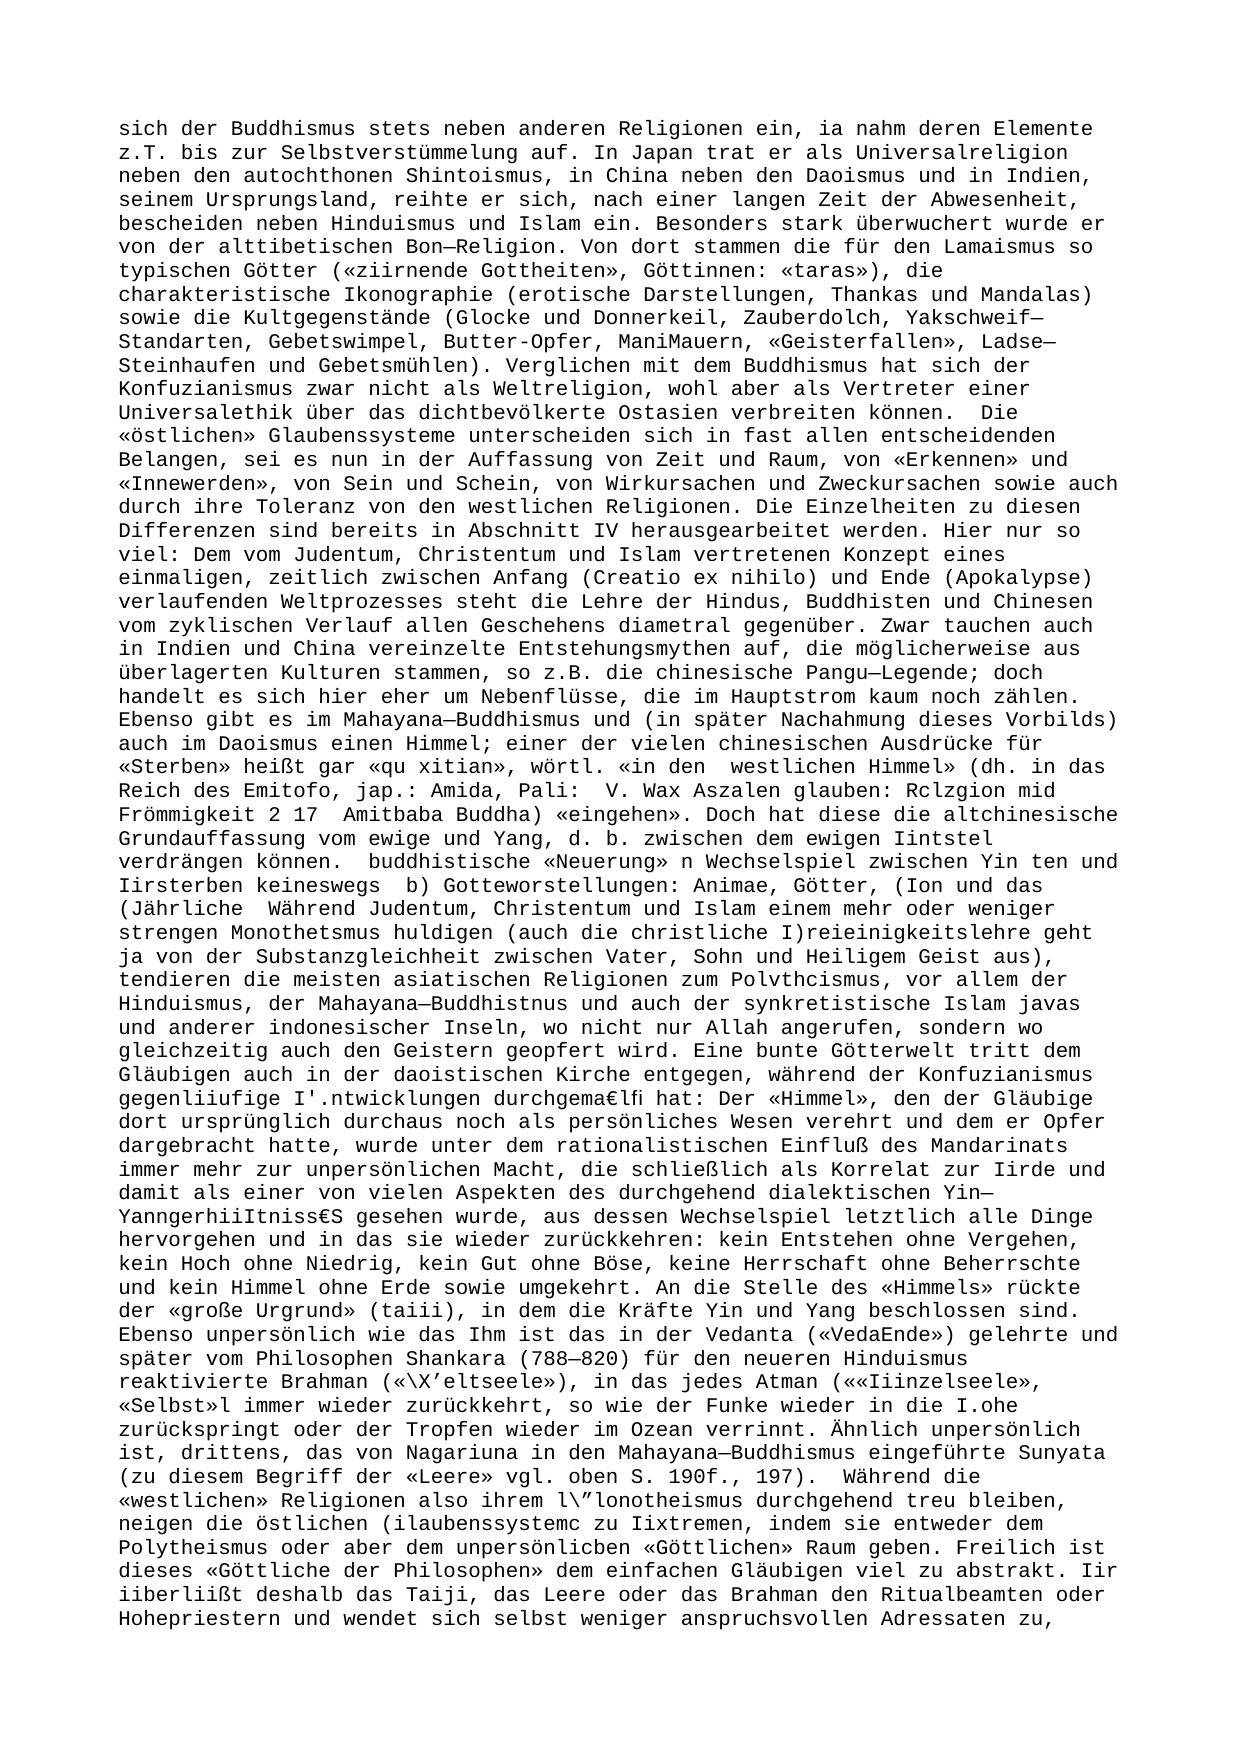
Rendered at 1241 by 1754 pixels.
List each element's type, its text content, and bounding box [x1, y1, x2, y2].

text sich der Buddhismus stets neben anderen Religionen ein, ia nahm deren Elemente z.T. bis zur Selbstverstümmelung auf. In Japan trat er als Universalreligion neben den autochthonen Shintoismus, in China neben den Daoismus und in Indien, seinem Ursprungsland, reihte er sich, nach einer langen Zeit der Abwesenheit, bescheiden neben Hinduismus und Islam ein. Besonders stark überwuchert wurde er von der alttibetischen Bon—Religion. Von dort stammen die für den Lamaismus so typischen Götter («ziirnende Gottheiten», Göttinnen: «taras»), die charakteristische Ikonographie (erotische Darstellungen, Thankas und Mandalas) sowie die Kultgegenstände (Glocke und Donnerkeil, Zauberdolch, Yakschweif—Standarten, Gebetswimpel, Butter-Opfer, ManiMauern, «Geisterfallen», Ladse—Steinhaufen und Gebetsmühlen). Verglichen mit dem Buddhismus hat sich der Konfuzianismus zwar nicht als Weltreligion, wohl aber als Vertreter einer Universalethik über das dichtbevölkerte Ostasien verbreiten können. Die «östlichen» Glaubenssysteme unterscheiden sich in fast allen entscheidenden Belangen, sei es nun in der Auffassung von Zeit und Raum, von «Erkennen» und «Innewerden», von Sein und Schein, von Wirkursachen und Zweckursachen sowie auch durch ihre Toleranz von den westlichen Religionen. Die Einzelheiten zu diesen Differenzen sind bereits in Abschnitt IV herausgearbeitet werden. Hier nur so viel: Dem vom Judentum, Christentum und Islam vertretenen Konzept eines einmaligen, zeitlich zwischen Anfang (Creatio ex nihilo) und Ende (Apokalypse) verlaufenden Weltprozesses steht die Lehre der Hindus, Buddhisten und Chinesen vom zyklischen Verlauf allen Geschehens diametral gegenüber. Zwar tauchen auch in Indien und China vereinzelte Entstehungsmythen auf, die möglicherweise aus überlagerten Kulturen stammen, so z.B. die chinesische Pangu—Legende; doch handelt es sich hier eher um Nebenflüsse, die im Hauptstrom kaum noch zählen. Ebenso gibt es im Mahayana—Buddhismus und (in später Nachahmung dieses Vorbilds) auch im Daoismus einen Himmel; einer der vielen chinesischen Ausdrücke für «Sterben» heißt gar «qu xitian», wörtl. «in den westlichen Himmel» (dh. in das Reich des Emitofo, jap.: Amida, Pali: V. Wax Aszalen glauben: Rclzgion mid Frömmigkeit 2 17 Amitbaba Buddha) «eingehen». Doch hat diese die altchinesische Grundauffassung vom ewige und Yang, d. b. zwischen dem ewigen Iintstel verdrängen können. buddhistische «Neuerung» n Wechselspiel zwischen Yin ten und Iirsterben keineswegs b) Gotteworstellungen: Animae, Götter, (Ion und das (Jährliche Während Judentum, Christentum und Islam einem mehr oder weniger strengen Monothetsmus huldigen (auch die christliche I)reieinigkeitslehre geht ja von der Substanzgleichheit zwischen Vater, Sohn und Heiligem Geist aus), tendieren die meisten asiatischen Religionen zum Polvthcismus‚ vor allem der Hinduismus, der Mahayana—Buddhistnus und auch der synkretistische Islam javas und anderer indonesischer Inseln, wo nicht nur Allah angerufen, sondern wo gleichzeitig auch den Geistern geopfert wird. Eine bunte Götterwelt tritt dem Gläubigen auch in der daoistischen Kirche entgegen, während der Konfuzianismus gegenliiufige I'.ntwicklungen durchgema€lﬁ hat: Der «Himmel», den der Gläubige dort ursprünglich durchaus noch als persönliches Wesen verehrt und dem er Opfer dargebracht hatte, wurde unter dem rationalistischen Einfluß des Mandarinats immer mehr zur unpersönlichen Macht, die schließlich als Korrelat zur Iirde und damit als einer von vielen Aspekten des durchgehend dialektischen Yin—YanngerhiiItniss€S gesehen wurde, aus dessen Wechselspiel letztlich alle Dinge hervorgehen und in das sie wieder zurückkehren: kein Entstehen ohne Vergehen, kein Hoch ohne Niedrig, kein Gut ohne Böse, keine Herrschaft ohne Beherrschte und kein Himmel ohne Erde sowie umgekehrt. An die Stelle des «Himmels» rückte der «große Urgrund» (taiii), in dem die Kräfte Yin und Yang beschlossen sind. Ebenso unpersönlich wie das Ihm ist das in der Vedanta («VedaEnde») gelehrte und später vom Philosophen Shankara (788—820) für den neueren Hinduismus reaktivierte Brahman («\X’eltseele»), in das jedes Atman (««Iiinzelseele», «Selbst»l immer wieder zurückkehrt, so wie der Funke wieder in die I.ohe zurückspringt oder der Tropfen wieder im Ozean verrinnt. Ähnlich unpersönlich ist, drittens, das von Nagariuna in den Mahayana—Buddhismus eingeführte Sunyata (zu diesem Begriff der «Leere» vgl. oben S. 190f., 197). Während die «westlichen» Religionen also ihrem l\”lonotheismus durchgehend treu bleiben, neigen die östlichen (ilaubenssystemc zu Iixtremen, indem sie entweder dem Polytheismus oder aber dem unpersönlicben «Göttlichen» Raum geben. Freilich ist dieses «Göttliche der Philosophen» dem einfachen Gläubigen viel zu abstrakt. Iir iiberliißt deshalb das Taiji, das Leere oder das Brahman den Ritualbeamten oder Hohepriestern und wendet sich selbst weniger anspruchsvollen Adressaten zu, [118, 118, 1122, 1631]
